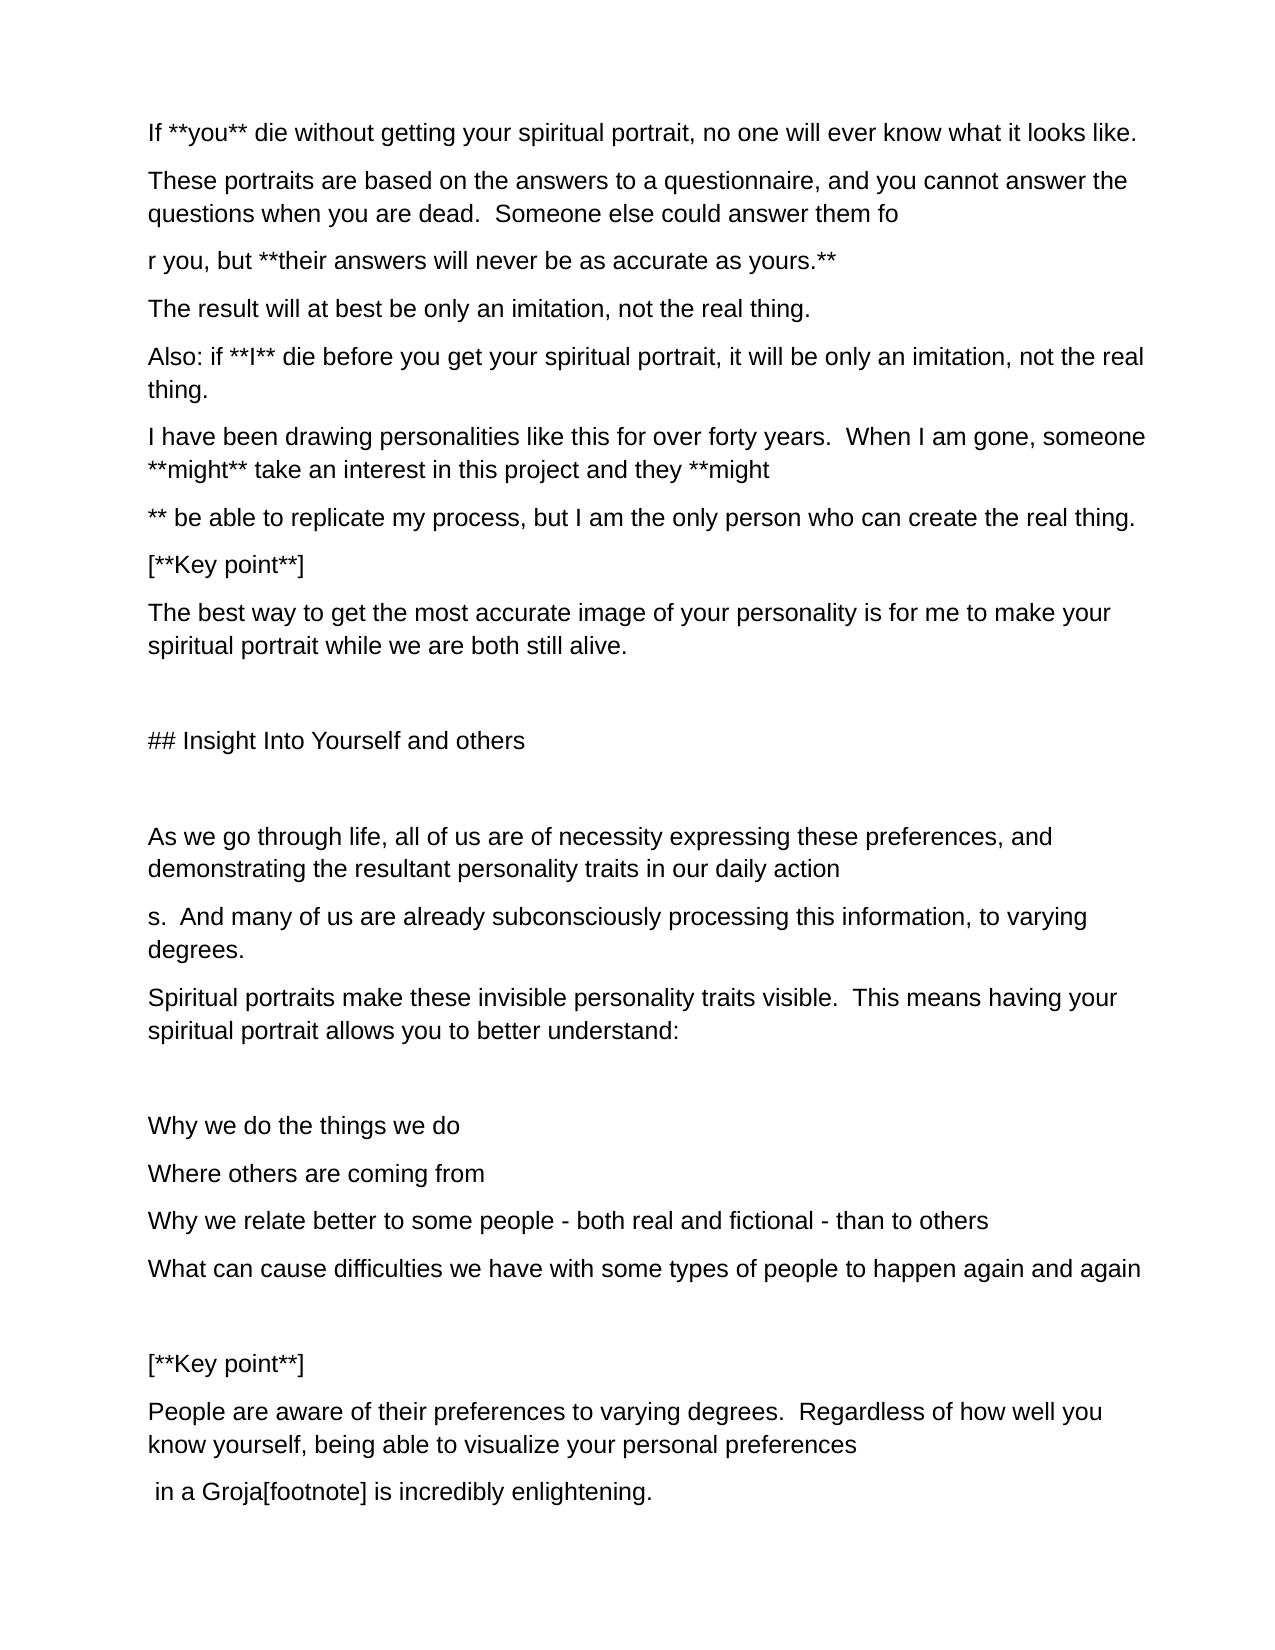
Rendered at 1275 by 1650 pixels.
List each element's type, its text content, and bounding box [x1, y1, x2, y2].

text Also: if **I** die before you get your spiritual portrait, it will be only an imitation, not the real thing. [148, 342, 1157, 403]
text I have been drawing personalities like this for over forty years. When I am gone, someone **might** take an interest in this project and they **might [148, 422, 1157, 484]
text [**Key point**] [148, 1349, 1157, 1378]
text These portraits are based on the answers to a questionnaire, and you cannot answer the questions when you are dead. Someone else could answer them fo [148, 166, 1157, 227]
text [**Key point**] [148, 550, 1157, 579]
text If **you** die without getting your spiritual portrait, no one will ever know what it looks like. [148, 118, 1157, 147]
text People are aware of their preferences to varying degrees. Regardless of how well you know yourself, being able to visualize your personal preferences [148, 1397, 1157, 1458]
text Where others are coming from [148, 1158, 1157, 1187]
text Spiritual portraits make these invisible personality traits visible. This means having your spiritual portrait allows you to better understand: [148, 983, 1157, 1044]
text The best way to get the most accurate image of your personality is for me to make your spiritual portrait while we are both still alive. [148, 598, 1157, 660]
text in a Groja[footnote] is incredibly enlightening. [148, 1477, 1157, 1506]
text What can cause difficulties we have with some types of people to happen again and again [148, 1254, 1157, 1282]
text s. And many of us are already subconsciously processing this information, to varying degrees. [148, 902, 1157, 964]
text ** be able to replicate my process, but I am the only person who can create the real thing. [148, 503, 1157, 532]
text The result will at best be only an imitation, not the real thing. [148, 294, 1157, 323]
text Why we do the things we do [148, 1111, 1157, 1140]
text r you, but **their answers will never be as accurate as yours.** [148, 246, 1157, 275]
text As we go through life, all of us are of necessity expressing these preferences, and demonstrating the resultant personality traits in our daily action [148, 821, 1157, 883]
text Why we relate better to some people - both real and fictional - than to others [148, 1206, 1157, 1235]
text ## Insight Into Yourself and others [148, 726, 1157, 755]
